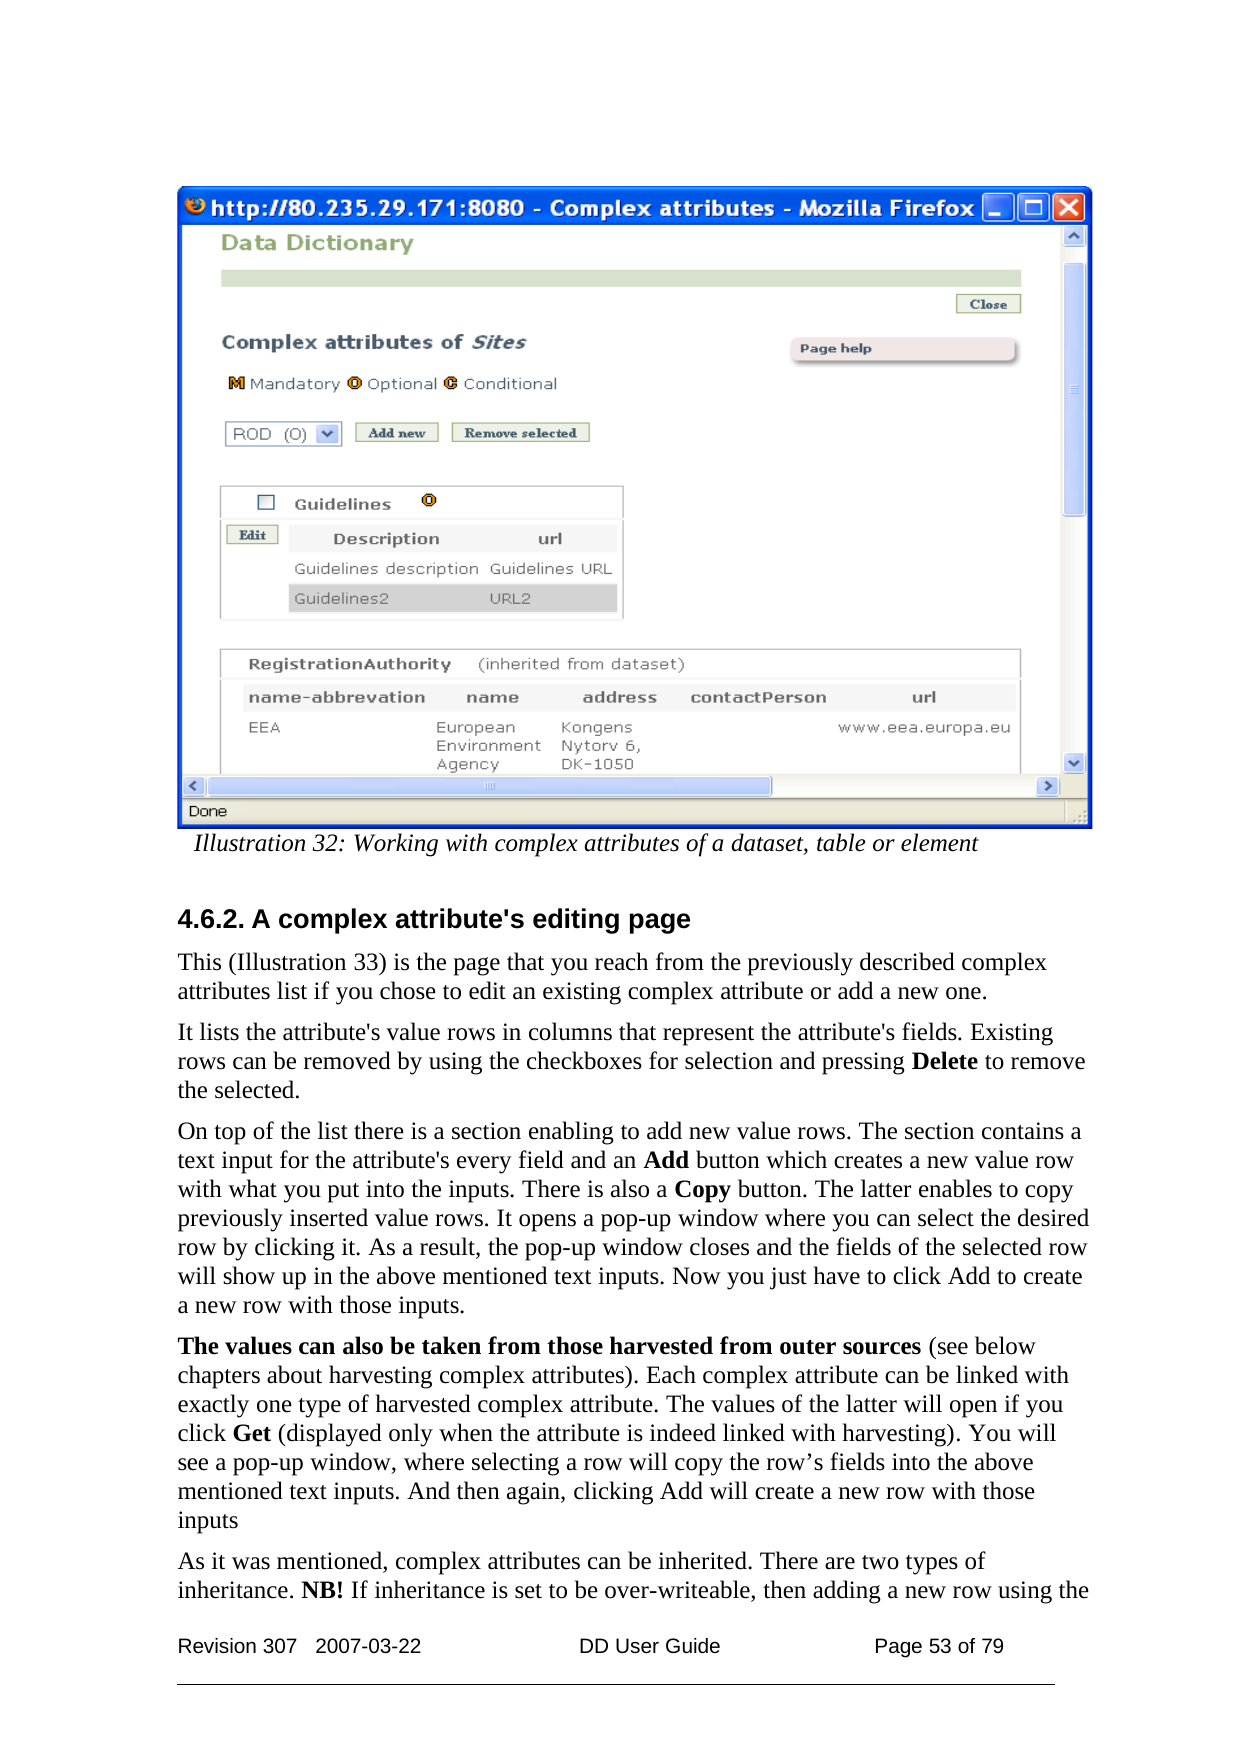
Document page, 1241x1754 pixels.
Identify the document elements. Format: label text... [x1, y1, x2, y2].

text The values can also be taken from those harvested from outer sources (see below chapters about harvesting complex attributes). Each complex attribute can be linked with exactly one type of harvested complex attribute. The values of the latter will open if you click Get (displayed only when the attribute is indeed linked with harvesting). You will see a pop-up window, where selecting a row will copy the row’s fields into the above mentioned text inputs. And then again, clicking Add will create a new row with those inputs [177, 1331, 1092, 1534]
subtitle A complex attribute's editing page [177, 903, 1092, 934]
text As it was mentioned, complex attributes can be inherited. There are two types of inheritance. NB! If inheritance is set to be over-writeable, then adding a new row using the [177, 1546, 1092, 1604]
text It lists the attribute's value rows in columns that represent the attribute's fields. Existing rows can be removed by using the checkboxes for selection and pressing Delete to remove the selected. [177, 1017, 1092, 1104]
text On top of the list there is a section enabling to add new value rows. The section contains a text input for the attribute's every field and an Add button which creates a new value row with what you put into the inputs. There is also a Copy button. The latter enables to copy previously inserted value rows. It opens a pop-up window where you can select the desired row by clicking it. As a result, the pop-up window closes and the fields of the selected row will show up in the above mentioned text inputs. Now you just have to click Add to create a new row with those inputs. [177, 1116, 1092, 1319]
text This (Illustration 33) is the page that you reach from the previously described complex attributes list if you chose to edit an existing complex attribute or add a new one. [177, 947, 1092, 1005]
text Illustration 32: Working with complex attributes of a dataset, table or element [194, 829, 1076, 857]
picture [177, 186, 1093, 829]
